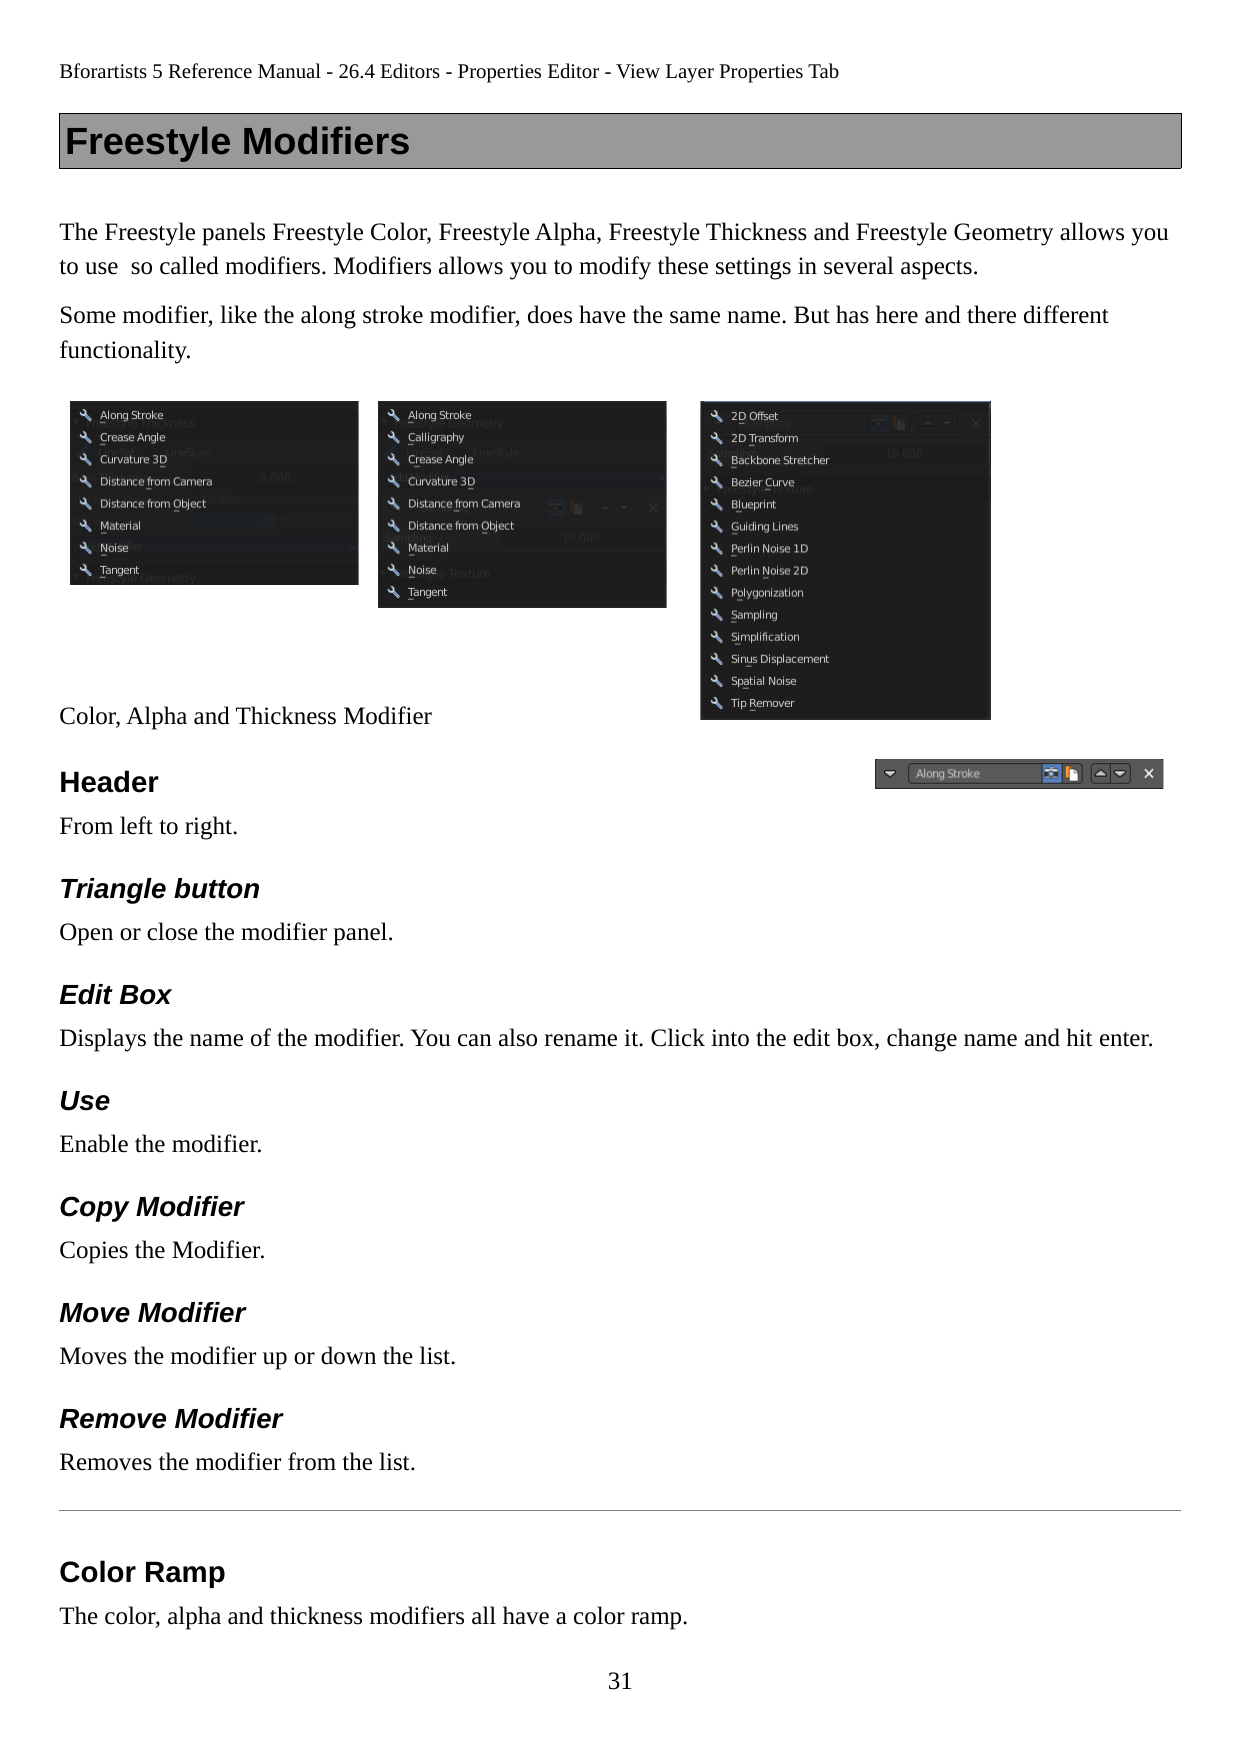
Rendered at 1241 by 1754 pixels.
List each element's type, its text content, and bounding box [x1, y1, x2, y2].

subtitle Header [59, 765, 1181, 799]
text The color, alpha and thickness modifiers all have a color ramp. [59, 1601, 1181, 1630]
text Removes the modifier from the list. [59, 1447, 1181, 1476]
subtitle Copy Modifier [59, 1191, 1181, 1222]
subtitle Color Ramp [59, 1555, 1181, 1588]
text Color, Alpha and Thickness Modifier [59, 701, 1181, 730]
text Displays the name of the modifier. You can also rename it. Click into the edit box, change name and hit enter. [59, 1023, 1181, 1052]
text The Freestyle panels Freestyle Color, Freestyle Alpha, Freestyle Thickness and Freestyle Geometry allows you to use so called modifiers. Modifiers allows you to modify these settings in several aspects. [59, 217, 1181, 280]
text Open or close the modifier panel. [59, 917, 1181, 946]
text Enable the modifier. [59, 1129, 1181, 1158]
subtitle Edit Box [59, 979, 1181, 1011]
subtitle Use [59, 1085, 1181, 1117]
subtitle Move Modifier [59, 1297, 1181, 1328]
text Copies the Modifier. [59, 1235, 1181, 1264]
picture [700, 401, 991, 720]
table_header Freestyle Modifiers [60, 114, 1181, 168]
picture [875, 759, 1164, 789]
text From left to right. [59, 811, 1181, 840]
text Moves the modifier up or down the list. [59, 1341, 1181, 1370]
picture [70, 401, 359, 585]
subtitle Remove Modifier [59, 1402, 1181, 1434]
picture [378, 401, 667, 608]
text Some modifier, like the along stroke modifier, does have the same name. But has here and there different functionality. [59, 301, 1181, 364]
subtitle Triangle button [59, 873, 1181, 905]
